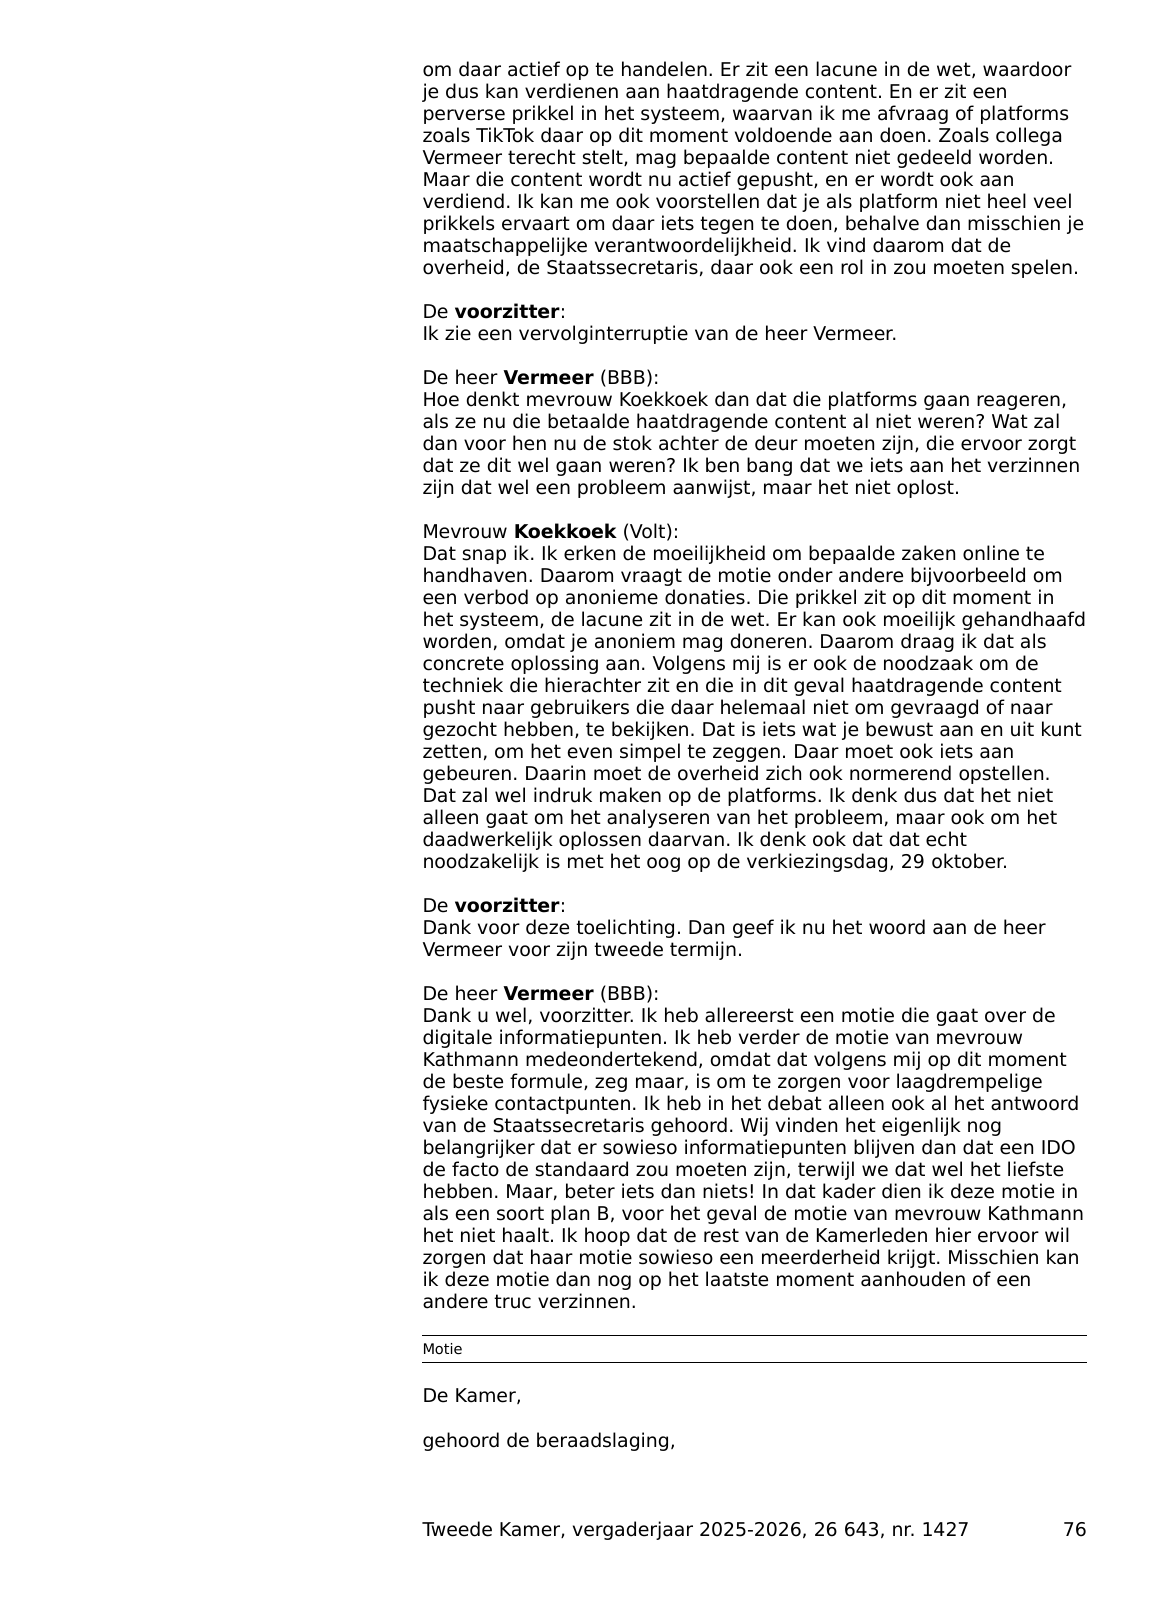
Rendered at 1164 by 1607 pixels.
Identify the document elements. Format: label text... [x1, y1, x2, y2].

text Dat snap ik. Ik erken de moeilijkheid om bepaalde zaken online te handhaven. Daarom vraagt de motie onder andere bijvoorbeeld om een verbod op anonieme donaties. Die prikkel zit op dit moment in het systeem, de lacune zit in de wet. Er kan ook moeilijk gehandhaafd worden, omdat je anoniem mag doneren. Daarom draag ik dat als concrete oplossing aan. Volgens mij is er ook de noodzaak om de techniek die hierachter zit en die in dit geval haatdragende content pusht naar gebruikers die daar helemaal niet om gevraagd of naar gezocht hebben, te bekijken. Dat is iets wat je bewust aan en uit kunt zetten, om het even simpel te zeggen. Daar moet ook iets aan gebeuren. Daarin moet de overheid zich ook normerend opstellen. Dat zal wel indruk maken op de platforms. Ik denk dus dat het niet alleen gaat om het analyseren van het probleem, maar ook om het daadwerkelijk oplossen daarvan. Ik denk ook dat dat echt noodzakelijk is met het oog op de verkiezingsdag, 29 oktober. [422, 543, 1087, 873]
text gehoord de beraadslaging, [422, 1429, 1087, 1452]
text Mevrouw Koekkoek (Volt): [422, 521, 1087, 543]
text Hoe denkt mevrouw Koekkoek dan dat die platforms gaan reageren, als ze nu die betaalde haatdragende content al niet weren? Wat zal dan voor hen nu de stok achter de deur moeten zijn, die ervoor zorgt dat ze dit wel gaan weren? Ik ben bang dat we iets aan het verzinnen zijn dat wel een probleem aanwijst, maar het niet oplost. [422, 389, 1087, 499]
text Dank voor deze toelichting. Dan geef ik nu het woord aan de heer Vermeer voor zijn tweede termijn. [422, 917, 1087, 961]
text De heer Vermeer (BBB): [422, 983, 1087, 1005]
text Ik zie een vervolginterruptie van de heer Vermeer. [422, 323, 1087, 345]
text Dank u wel, voorzitter. Ik heb allereerst een motie die gaat over de digitale informatiepunten. Ik heb verder de motie van mevrouw Kathmann medeondertekend, omdat dat volgens mij op dit moment de beste formule, zeg maar, is om te zorgen voor laagdrempelige fysieke contactpunten. Ik heb in het debat alleen ook al het antwoord van de Staatssecretaris gehoord. Wij vinden het eigenlijk nog belangrijker dat er sowieso informatiepunten blijven dan dat een IDO de facto de standaard zou moeten zijn, terwijl we dat wel het liefste hebben. Maar, beter iets dan niets! In dat kader dien ik deze motie in als een soort plan B, voor het geval de motie van mevrouw Kathmann het niet haalt. Ik hoop dat de rest van de Kamerleden hier ervoor wil zorgen dat haar motie sowieso een meerderheid krijgt. Misschien kan ik deze motie dan nog op het laatste moment aanhouden of een andere truc verzinnen. [422, 1005, 1087, 1313]
text De heer Vermeer (BBB): [422, 367, 1087, 389]
text om daar actief op te handelen. Er zit een lacune in de wet, waardoor je dus kan verdienen aan haatdragende content. En er zit een perverse prikkel in het systeem, waarvan ik me afvraag of platforms zoals TikTok daar op dit moment voldoende aan doen. Zoals collega Vermeer terecht stelt, mag bepaalde content niet gedeeld worden. Maar die content wordt nu actief gepusht, en er wordt ook aan verdiend. Ik kan me ook voorstellen dat je als platform niet heel veel prikkels ervaart om daar iets tegen te doen, behalve dan misschien je maatschappelijke verantwoordelijkheid. Ik vind daarom dat de overheid, de Staatssecretaris, daar ook een rol in zou moeten spelen. [422, 59, 1087, 279]
text De Kamer, [422, 1385, 1087, 1407]
text De voorzitter: [422, 301, 1087, 323]
text De voorzitter: [422, 895, 1087, 917]
table_header Motie [422, 1336, 1087, 1362]
